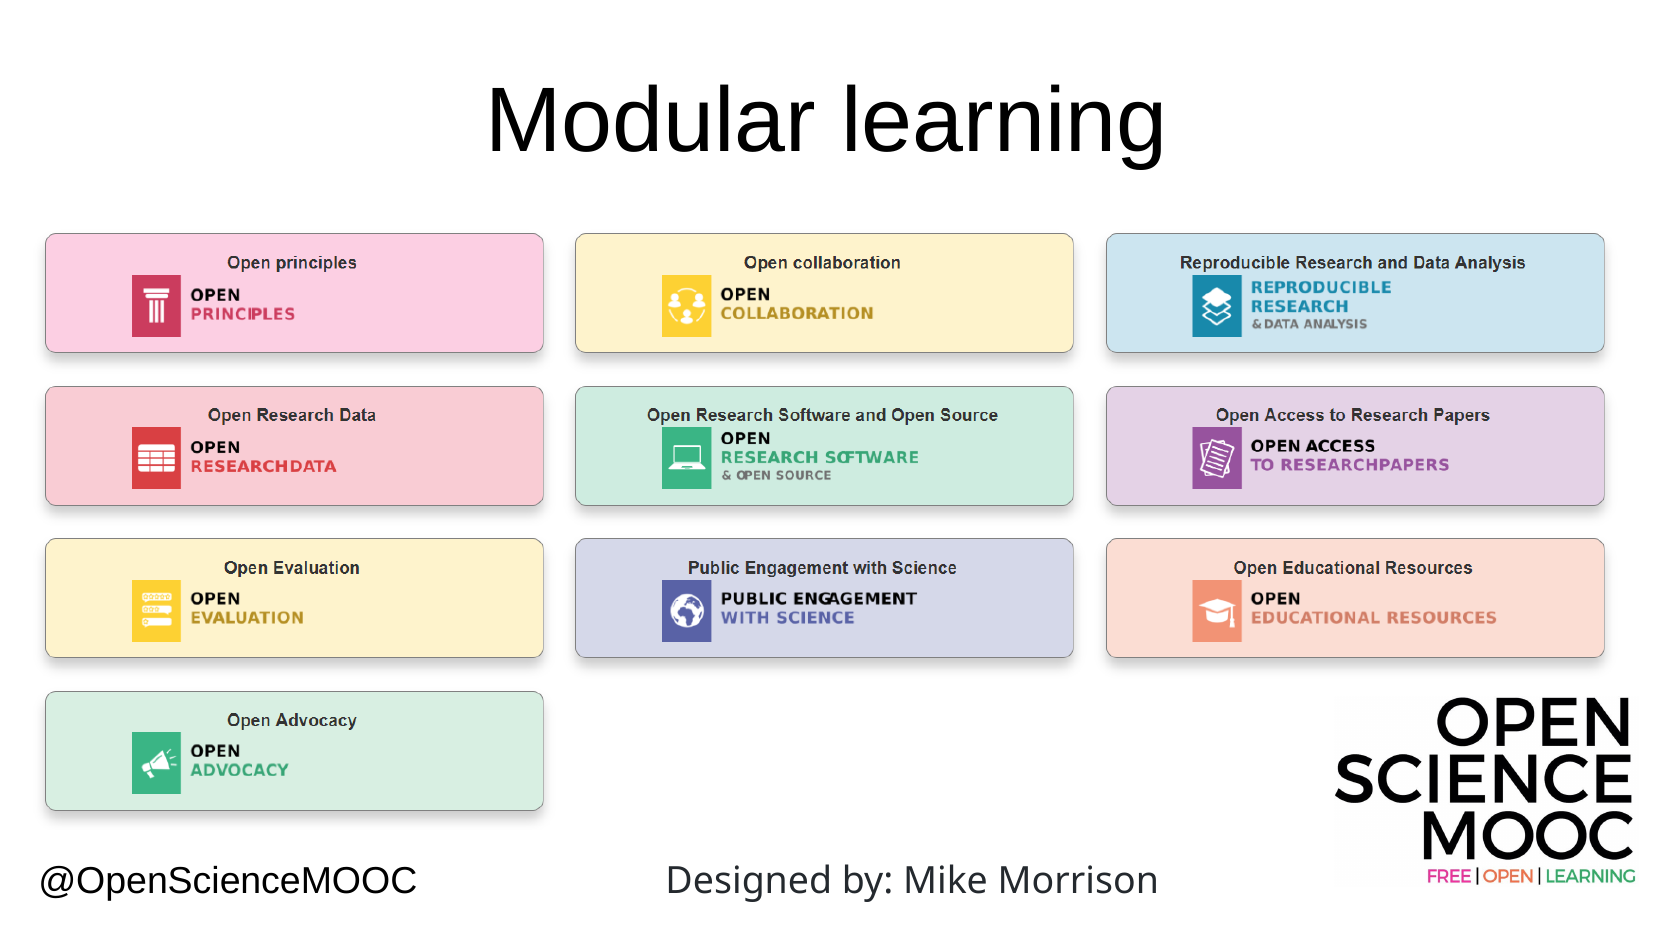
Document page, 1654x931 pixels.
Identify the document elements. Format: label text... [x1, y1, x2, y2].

title Modular learning [82, 37, 1571, 193]
text_box Designed by: Mike Morrison [650, 848, 1175, 908]
picture [29, 215, 1639, 887]
text_box @OpenScienceMOOC [23, 852, 444, 910]
